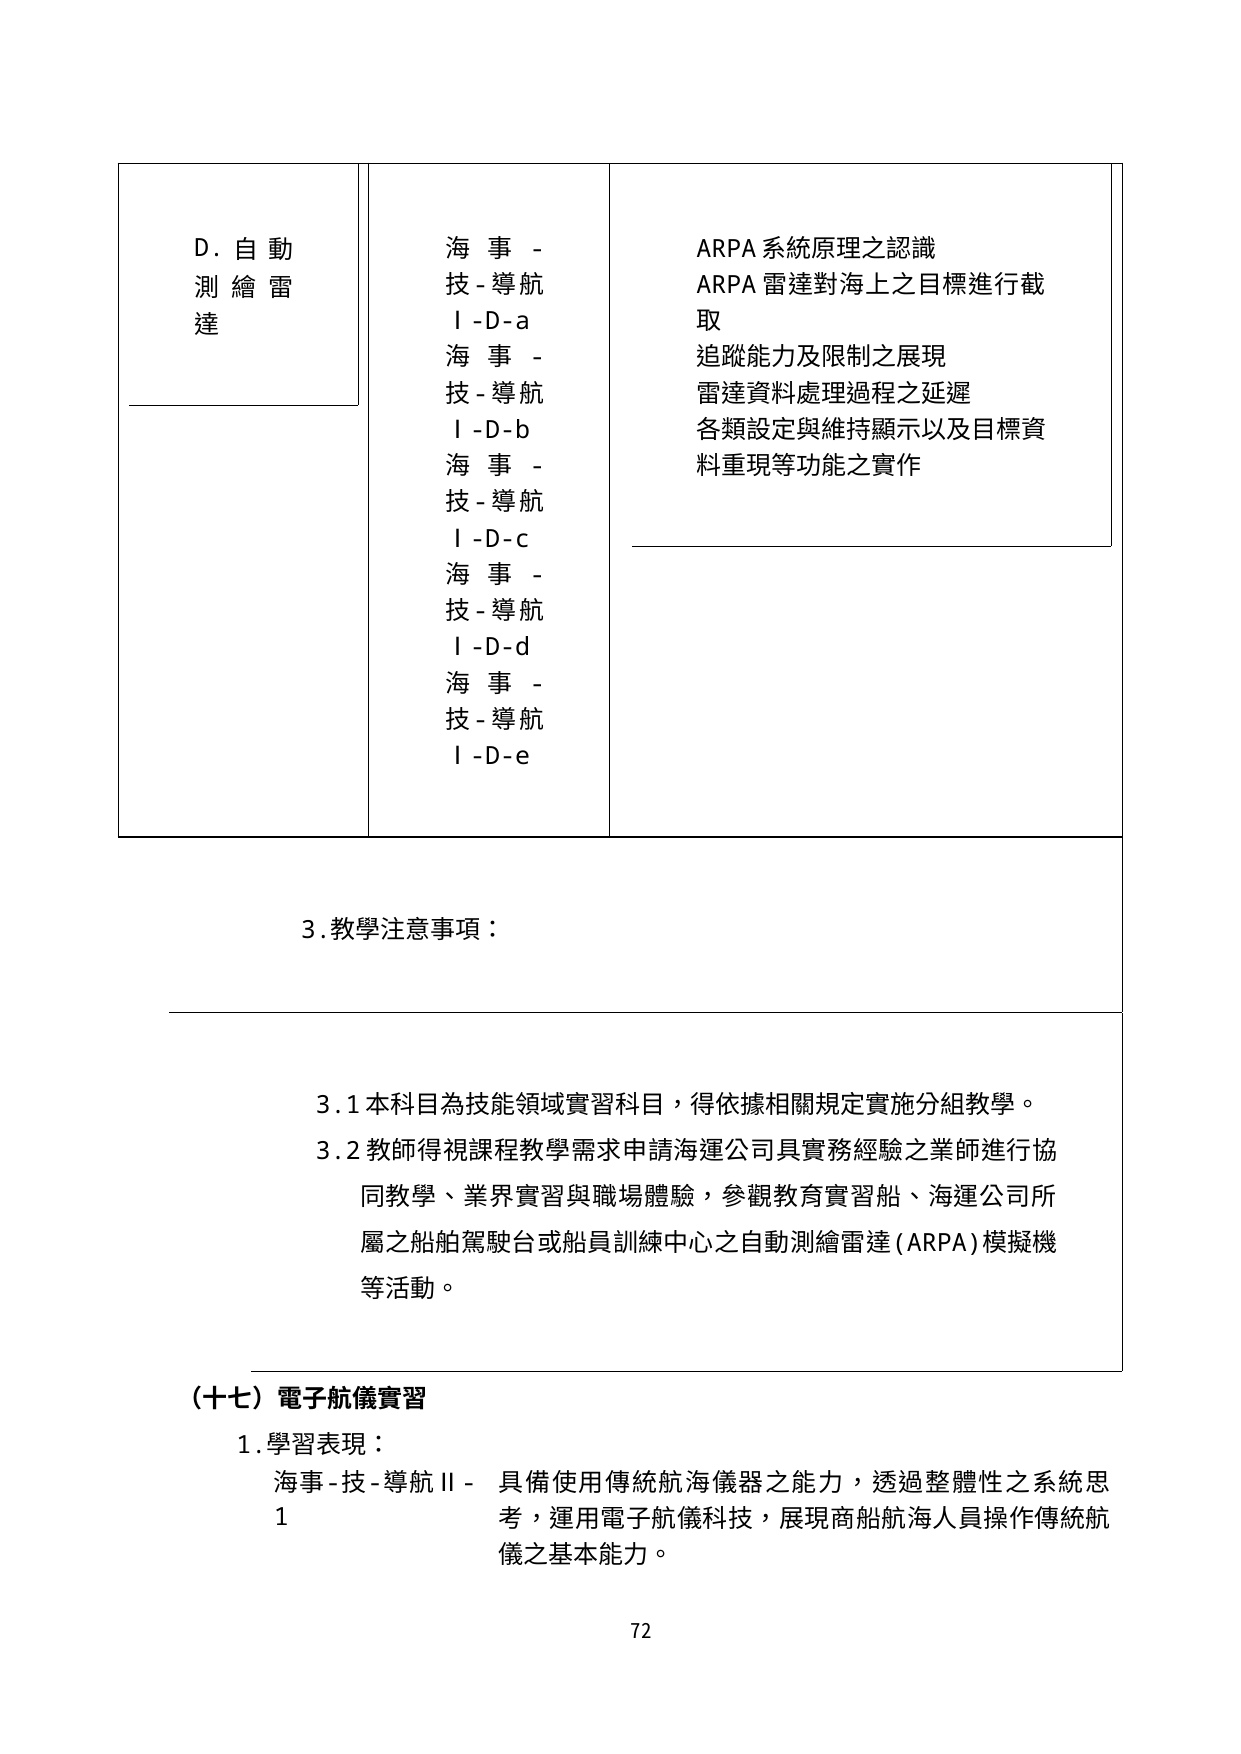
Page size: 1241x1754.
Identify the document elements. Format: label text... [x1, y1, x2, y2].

text （十七）電子航儀實習 [168, 1371, 1122, 1417]
text 3.1本科目為技能領域實習科目，得依據相關規定實施分組教學。 [251, 1012, 1122, 1123]
table_header 具備使用傳統航海儀器之能力，透過整體性之系統思考，運用電子航儀科技，展現商船航海人員操作傳統航儀之基本能力。 [487, 1463, 1122, 1571]
table_header 海事-技-導航Ⅱ-1 [262, 1463, 487, 1571]
text 3.2教師得視課程教學需求申請海運公司具實務經驗之業師進行協同教學、業界實習與職場體驗，參觀教育實習船、海運公司所屬之船舶駕駛台或船員訓練中心之自動測繪雷達(ARPA)模擬機等活動。 [251, 1123, 1122, 1371]
table_cell D.自動測繪雷達 [119, 164, 368, 836]
text 1.學習表現： [168, 1417, 1122, 1462]
table_cell ARPA系統原理之認識 ARPA雷達對海上之目標進行截取 追蹤能力及限制之展現 雷達資料處理過程之延遲 各類設定與維持顯示以及目標資料重現等功能之實作 [620, 164, 1122, 836]
text 3.教學注意事項： [168, 838, 1122, 1012]
table_cell 海事-技-導航Ⅰ-D-a 海事-技-導航Ⅰ-D-b 海事-技-導航Ⅰ-D-c 海事-技-導航Ⅰ-D-d 海事-技-導航Ⅰ-D-e [369, 164, 609, 836]
table_cell [610, 164, 620, 836]
